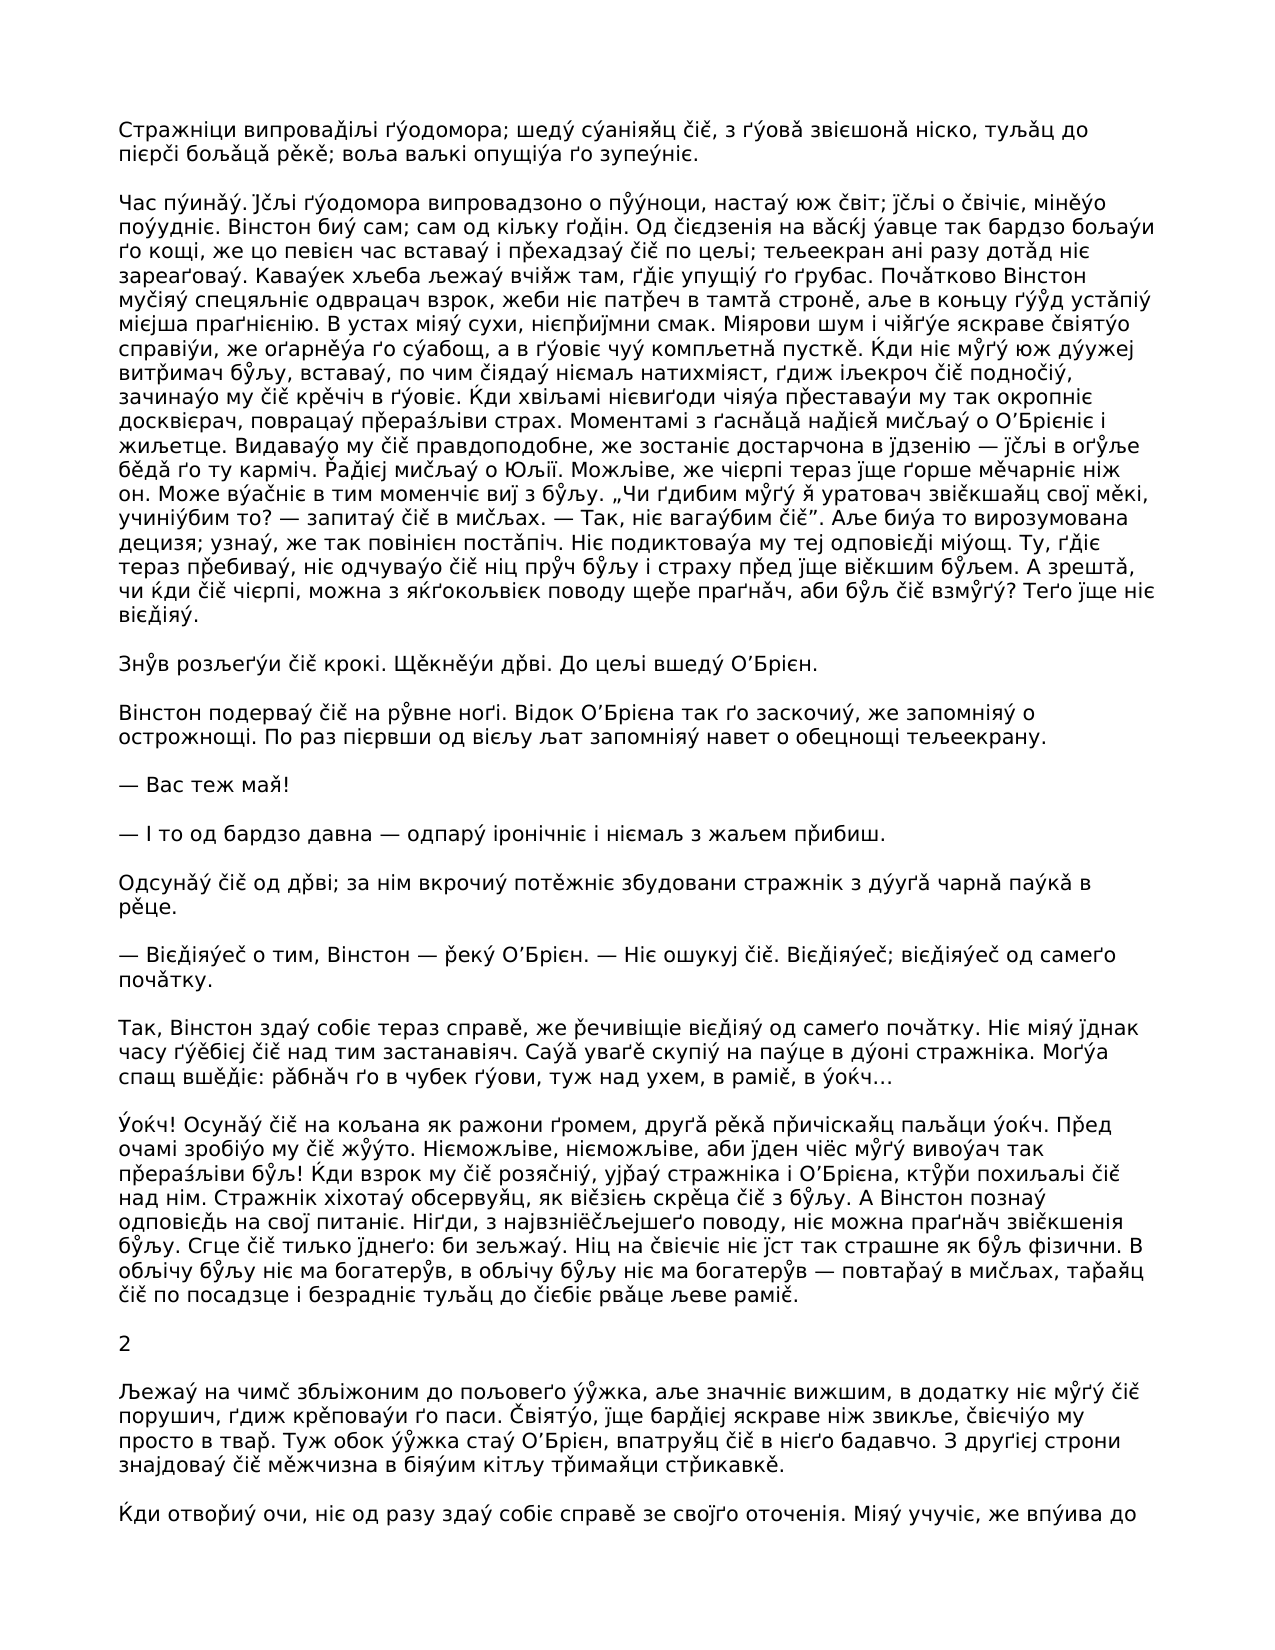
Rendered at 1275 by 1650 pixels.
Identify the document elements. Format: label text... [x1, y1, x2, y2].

text — Вас теж мая̌! [118, 773, 1157, 798]
text Љежау́ на чимс̌ збљіжоним до пољовеґо у́у̊жка, аље значніє вижшим, в додатку ніє му̊ґу́ с̌іє̌ порушич, ґдиж кре̌повау́и ґо паси. С̌віяту́о, ȷ̈ще бард̌ієј яскраве ніж звикље, с̌вієчіу́о му просто в твар̌. Туж обок у́у̊жка стау́ О’Брієн, впатруя̌ц с̌іє̌ в нієґо бадавчо. З друґієј строни знајдовау́ с̌іє̌ ме̌жчизна в біяу́им кітљу тр̌имая̌ци стр̌икавке̌. [118, 1380, 1157, 1477]
text — Вієд̌іяу́ес̌ о тим, Вінстон — р̌еку́ О’Брієн. — Ніє ошукуј с̌іє̌. Вієд̌іяу́ес̌; вієд̌іяу́ес̌ од самеґо поча̌тку. [118, 943, 1157, 992]
text 2 [118, 1332, 1157, 1356]
text У́оќч! Осуна̌у́ с̌іє̌ на кољана як ражони ґромем, друґа̌ ре̌ка̌ пр̌ичіская̌ц паља̌ци у́оќч. Пр̌ед очамі зробіу́о му с̌іє̌ жу̊у́то. Нієможљіве, нієможљіве, аби ȷ̈ден чіёс му̊ґу́ вивоу́ач так пр̌ераз́љіви бу̊љ! Ќди взрок му с̌іє̌ розяс̌ніу́, ујр̌ау́ стражніка і О’Брієна, кту̊р̌и похиљаљі с̌іє̌ над нім. Стражнік хіхотау́ обсервуя̌ц, як віє̌зієњ скре̌ца с̌іє̌ з бу̊љу. А Вінстон познау́ одповієд̌ь на своȷ̈ питаніє. Ніґди, з највзніёс̌љејшеґо поводу, ніє можна праґна̌ч звіє̌кшенія бу̊љу. Cгце с̌іє̌ тиљко ȷ̈днеґо: би зељжау́. Ніц на с̌вієчіє ніє ȷ̈ст так страшне як бу̊љ фізични. В обљічу бу̊љу ніє ма богатеру̊в, в обљічу бу̊љу ніє ма богатеру̊в — повтар̌ау́ в мис̌љах, тар̌ая̌ц с̌іє̌ по посадзце і безрадніє туља̌ц до с̌ієбіє рва̌це љеве раміє̌. [118, 1113, 1157, 1307]
text — І то од бардзо давна — одпару́ іронічніє і ніємаљ з жаљем пр̌ибиш. [118, 822, 1157, 846]
text Вінстон подервау́ с̌іє̌ на ру̊вне ноґі. Відок О’Брієна так ґо заскочиу́, же запомніяу́ о острожнощі. По раз пієрвши од вієљу љат запомніяу́ навет о обецнощі тељеекрану. [118, 701, 1157, 749]
text Ќди отвор̌иу́ очи, ніє од разу здау́ собіє справе̌ зе своȷ̈ґо оточенія. Міяу́ учучіє, же впу́ива до [118, 1502, 1157, 1526]
text Так, Вінстон здау́ собіє тераз справе̌, же р̌ечивіщіе вієд̌іяу́ од самеґо поча̌тку. Ніє міяу́ ȷ̈днак часу ґу́е̌бієј с̌іє̌ над тим застанавіяч. Cау́а̌ уваґе̌ скупіу́ на пау́це в ду́оні стражніка. Моґу́а спащ вше̌д̌іє: ра̌бна̌ч ґо в чубек ґу́ови, туж над ухем, в раміє̌, в у́оќч… [118, 1016, 1157, 1089]
text Стражніци випровад̌іљі ґу́одомора; шеду́ су́аніяя̌ц с̌іє̌, з ґу́ова̌ звієшона̌ ніско, туља̌ц до пієрс̌і боља̌ца̌ ре̌ке̌; воља ваљкі опущіу́а ґо зупеу́ніє. [118, 118, 1157, 167]
text Одсуна̌у́ с̌іє̌ од др̌ві; за нім вкрочиу́ поте̌жніє збудовани стражнік з ду́уґа̌ чарна̌ пау́ка̌ в ре̌це. [118, 871, 1157, 919]
text Час пу́ина̌у́. Ј̈с̌љі ґу́одомора випровадзоно о пу̊у́ноци, настау́ юж с̌віт; ȷ̈с̌љі о с̌вічіє, міне̌у́о поу́удніє. Вінстон биу́ сам; сам од кіљку ґод̌ін. Од с̌ієдзенія на ва̌сќј у́авце так бардзо бољау́и ґо кощі, же цо певієн час вставау́ і пр̌ехадзау́ с̌іє̌ по цељі; тељеекран ані разу дота̌д ніє зареаґовау́. Кавау́ек хљеба љежау́ вчія̌ж там, ґд̌іє упущіу́ ґо ґрубас. Поча̌тково Вінстон мус̌іяу́ спецяљніє одврацач взрок, жеби ніє патр̌еч в тамта̌ строне̌, аље в коњцу ґу́у̊д уста̌піу́ мієјша праґнієнію. В устах міяу́ сухи, нієпр̌иȷ̈мни смак. Міярови шум і чія̌ґу́е яскраве с̌віяту́о справіу́и, же оґарне̌у́а ґо су́абощ, а в ґу́овіє чуу́ компљетна̌ пустке̌. Ќди ніє му̊ґу́ юж ду́ужеј витр̌имач бу̊љу, вставау́, по чим с̌іядау́ ніємаљ натихміяст, ґдиж іљекроч с̌іє̌ поднос̌іу́, зачинау́о му с̌іє̌ кре̌чіч в ґу́овіє. Ќди хвіљамі нієвиґоди чіяу́а пр̌еставау́и му так окропніє досквієрач, поврацау́ пр̌ераз́љіви страх. Моментамі з ґасна̌ца̌ над̌ієя̌ мис̌љау́ о О’Брієніє і жиљетце. Видавау́о му с̌іє̌ правдоподобне, же зостаніє достарчона в ȷ̈дзенію — ȷ̈с̌љі в оґу̊ље бе̌да̌ ґо ту карміч. Р̌ад̌ієј мис̌љау́ о Юљії. Можљіве, же чієрпі тераз ȷ̈ще ґорше ме̌чарніє ніж он. Може ву́ас̌ніє в тим моменчіє виȷ̈ з бу̊љу. „Чи ґдибим му̊ґу́ я̌ уратовач звіє̌кшая̌ц своȷ̈ ме̌кі, учиніу́бим то? — запитау́ с̌іє̌ в мис̌љах. — Так, ніє вагау́бим с̌іє̌”. Аље биу́а то вирозумована децизя; узнау́, же так повінієн поста̌піч. Ніє подиктовау́а му теј одповієд̌і міу́ощ. Ту, ґд̌іє тераз пр̌ебивау́, ніє одчувау́о с̌іє̌ ніц пру̊ч бу̊љу і страху пр̌ед ȷ̈ще віє̌кшим бу̊љем. А зрешта̌, чи ќди с̌іє̌ чієрпі, можна з яќґокољвієк поводу щер̌е праґна̌ч, аби бу̊љ с̌іє̌ взму̊ґу́? Теґо ȷ̈ще ніє вієд̌іяу́. [118, 191, 1157, 628]
text Зну̊в розљеґу́и с̌іє̌ крокі. Ще̌кне̌у́и др̌ві. До цељі вшеду́ О’Брієн. [118, 652, 1157, 676]
